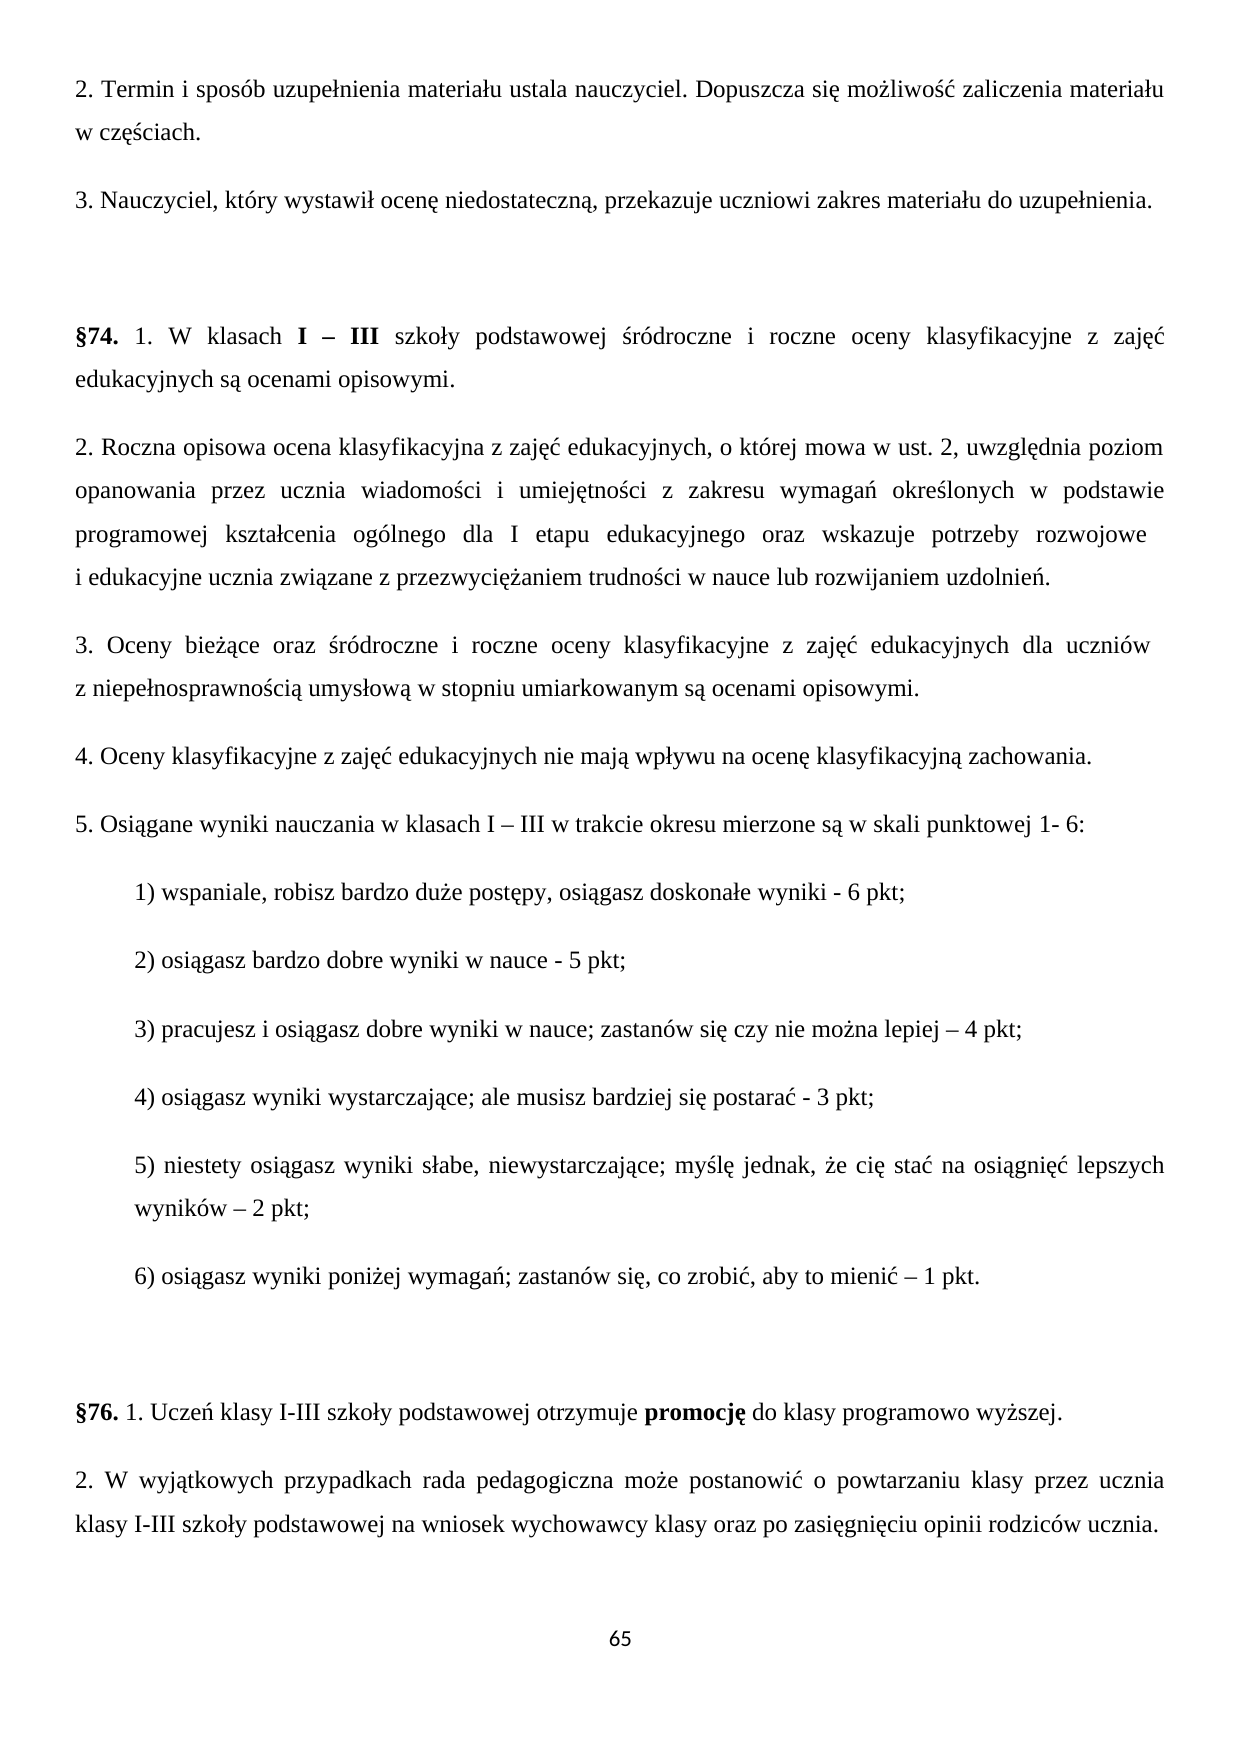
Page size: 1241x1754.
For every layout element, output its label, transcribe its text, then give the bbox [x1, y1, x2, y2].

list 4. Oceny klasyfikacyjne z zajęć edukacyjnych nie mają wpływu na ocenę klasyfikacyjną zachowania. [75, 741, 1165, 770]
list 1) wspaniale, robisz bardzo duże postępy, osiągasz doskonałe wyniki - 6 pkt; [134, 877, 1165, 906]
list 3. Oceny bieżące oraz śródroczne i roczne oceny klasyfikacyjne z zajęć edukacyjnych dla uczniów z niepełnosprawnością umysłową w stopniu umiarkowanym są ocenami opisowymi. [75, 630, 1165, 702]
list 6) osiągasz wyniki poniżej wymagań; zastanów się, co zrobić, aby to mienić – 1 pkt. [134, 1261, 1165, 1290]
list 3) pracujesz i osiągasz dobre wyniki w nauce; zastanów się czy nie można lepiej – 4 pkt; [134, 1014, 1165, 1042]
text 2. W wyjątkowych przypadkach rada pedagogiczna może postanowić o powtarzaniu klasy przez ucznia klasy I-III szkoły podstawowej na wniosek wychowawcy klasy oraz po zasięgnięciu opinii rodziców ucznia. [75, 1466, 1165, 1537]
list 5) niestety osiągasz wyniki słabe, niewystarczające; myślę jednak, że cię stać na osiągnięć lepszych wyników – 2 pkt; [134, 1150, 1165, 1222]
list §74. 1. W klasach I – III szkoły podstawowej śródroczne i roczne oceny klasyfikacyjne z zajęć edukacyjnych są ocenami opisowymi. [75, 321, 1165, 393]
text §76. 1. Uczeń klasy I-III szkoły podstawowej otrzymuje promocję do klasy programowo wyższej. [75, 1397, 1165, 1426]
list 2. Roczna opisowa ocena klasyfikacyjna z zajęć edukacyjnych, o której mowa w ust. 2, uwzględnia poziom opanowania przez ucznia wiadomości i umiejętności z zakresu wymagań określonych w podstawie programowej kształcenia ogólnego dla I etapu edukacyjnego oraz wskazuje potrzeby rozwojowe i edukacyjne ucznia związane z przezwyciężaniem trudności w nauce lub rozwijaniem uzdolnień. [75, 432, 1165, 591]
list 3. Nauczyciel, który wystawił ocenę niedostateczną, przekazuje uczniowi zakres materiału do uzupełnienia. [75, 185, 1165, 214]
list 4) osiągasz wyniki wystarczające; ale musisz bardziej się postarać - 3 pkt; [134, 1082, 1165, 1111]
list 2) osiągasz bardzo dobre wyniki w nauce - 5 pkt; [134, 946, 1165, 974]
list 5. Osiągane wyniki nauczania w klasach I – III w trakcie okresu mierzone są w skali punktowej 1- 6: [75, 809, 1165, 838]
list 2. Termin i sposób uzupełnienia materiału ustala nauczyciel. Dopuszcza się możliwość zaliczenia materiału w częściach. [75, 74, 1165, 146]
